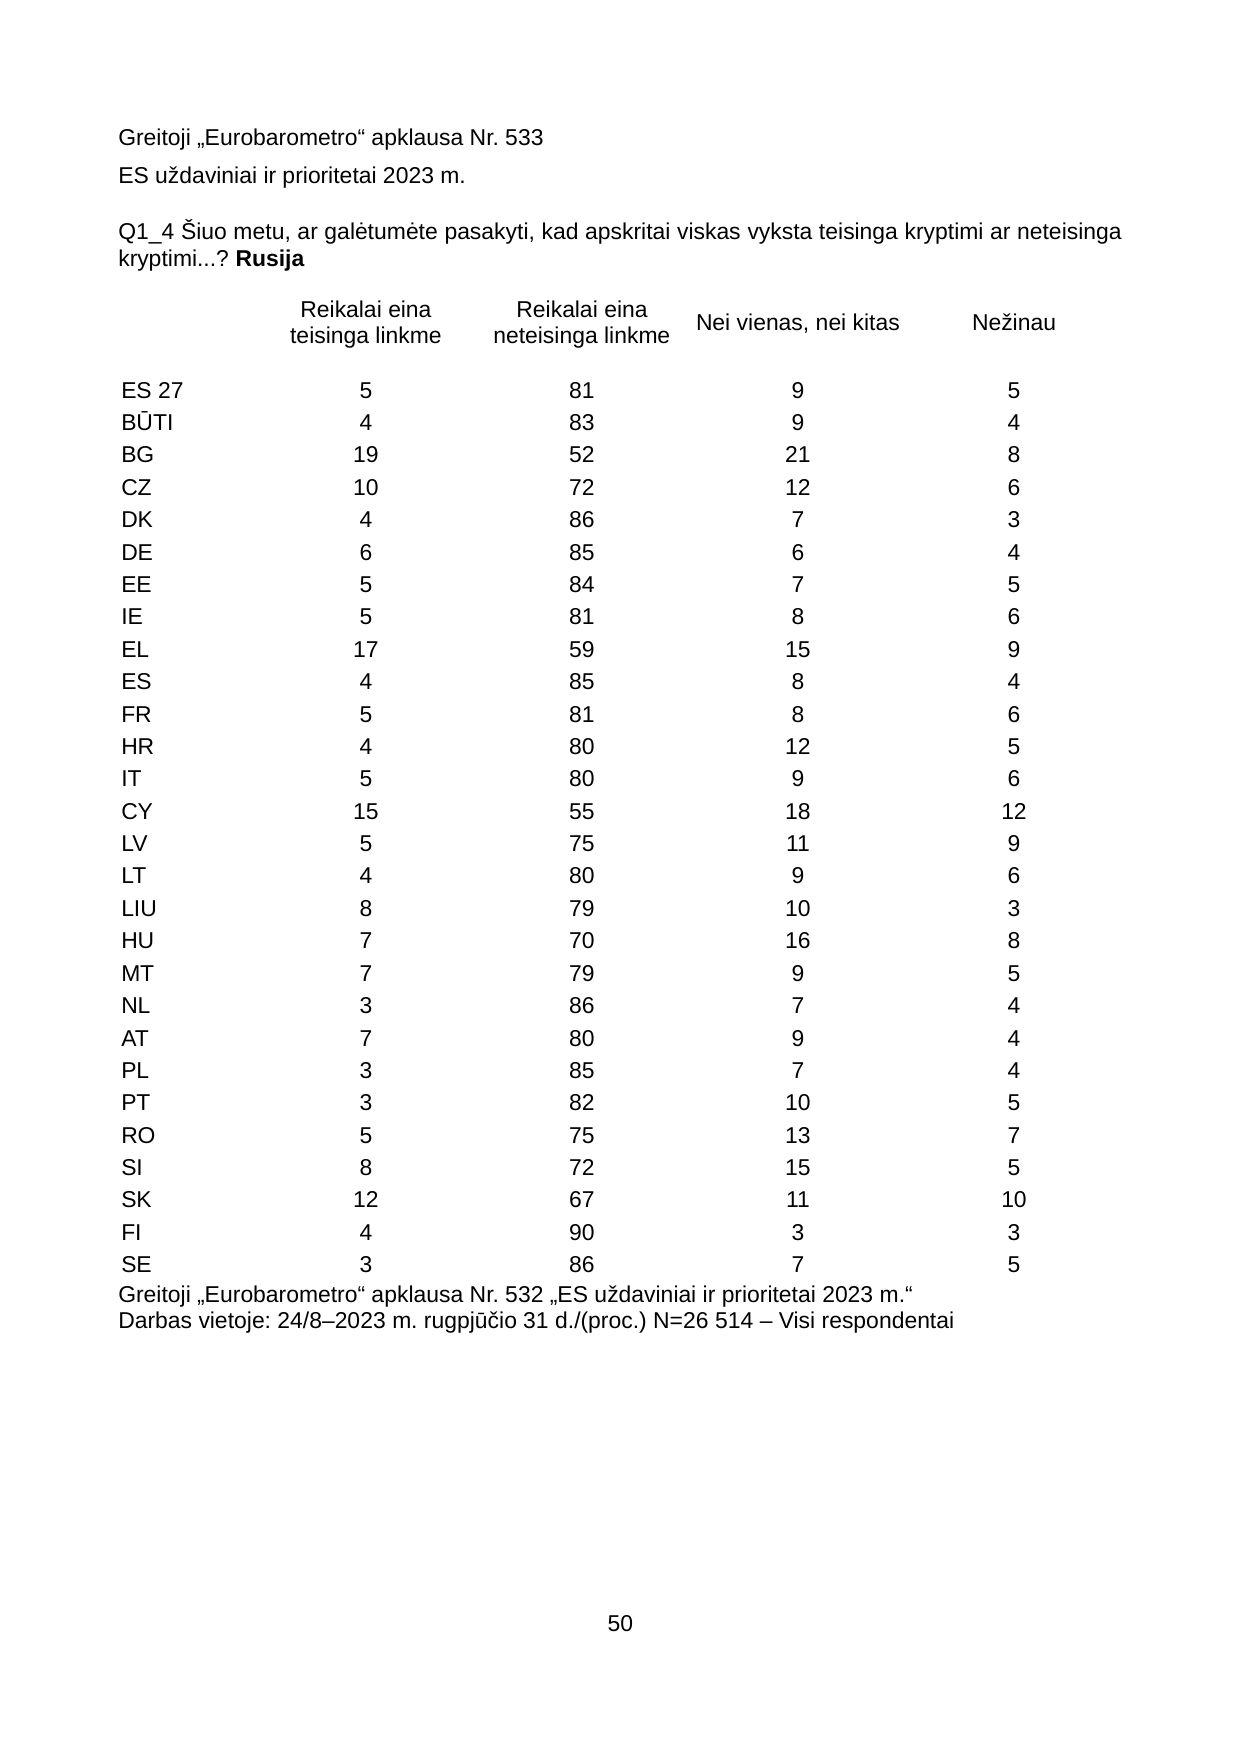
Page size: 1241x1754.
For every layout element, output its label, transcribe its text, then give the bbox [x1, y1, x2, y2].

table_cell 3 [258, 989, 474, 1021]
table_cell 5 [258, 762, 474, 795]
table_cell 6 [906, 860, 1122, 892]
table_cell 13 [690, 1119, 906, 1151]
table_cell 6 [258, 536, 474, 568]
table_cell 15 [690, 1151, 906, 1183]
table_cell 7 [258, 924, 474, 957]
table_cell 7 [906, 1119, 1122, 1151]
table_cell 7 [690, 1248, 906, 1281]
table_cell LIU [118, 892, 258, 924]
text Q1_4 Šiuo metu, ar galėtumėte pasakyti, kad apskritai viskas vyksta teisinga kryptimi ar neteisinga kryptimi...? Rusija [118, 218, 1122, 271]
table_header Reikalai eina neteisinga linkme [474, 271, 690, 373]
table_cell 7 [690, 989, 906, 1021]
table_cell 12 [906, 795, 1122, 827]
table_cell 8 [258, 1151, 474, 1183]
table_cell 5 [258, 374, 474, 406]
table_cell 4 [906, 1021, 1122, 1054]
table_cell FR [118, 698, 258, 730]
table_cell 90 [474, 1216, 690, 1248]
table_cell 5 [906, 568, 1122, 600]
table_cell 86 [474, 1248, 690, 1281]
table_cell HU [118, 924, 258, 957]
table_cell 6 [906, 762, 1122, 795]
table_cell 59 [474, 633, 690, 665]
table_cell 9 [906, 827, 1122, 859]
table_cell 5 [258, 568, 474, 600]
table_cell BŪTI [118, 406, 258, 438]
table_cell AT [118, 1021, 258, 1054]
table_cell SK [118, 1184, 258, 1216]
table_cell 3 [906, 503, 1122, 536]
table_cell EL [118, 633, 258, 665]
table_cell 5 [906, 374, 1122, 406]
table_cell CZ [118, 471, 258, 503]
table_cell 75 [474, 1119, 690, 1151]
table_cell 4 [906, 536, 1122, 568]
table_cell 4 [906, 1054, 1122, 1086]
table_cell 7 [690, 568, 906, 600]
text Greitoji „Eurobarometro“ apklausa Nr. 532 „ES uždaviniai ir prioritetai 2023 m.“ [118, 1281, 1122, 1307]
table_cell CY [118, 795, 258, 827]
table_cell 10 [690, 1086, 906, 1119]
table_cell 5 [906, 1151, 1122, 1183]
table_cell 9 [690, 860, 906, 892]
table_cell 5 [258, 827, 474, 859]
table_cell 12 [258, 1184, 474, 1216]
table_cell 55 [474, 795, 690, 827]
table_cell 80 [474, 860, 690, 892]
table_cell 70 [474, 924, 690, 957]
table_cell 81 [474, 374, 690, 406]
table_cell 86 [474, 989, 690, 1021]
table_cell HR [118, 730, 258, 762]
table_cell 3 [258, 1248, 474, 1281]
text Darbas vietoje: 24/8–2023 m. rugpjūčio 31 d./(proc.) N=26 514 – Visi respondentai [118, 1307, 1122, 1333]
table_cell 80 [474, 762, 690, 795]
table_cell 81 [474, 698, 690, 730]
table_cell 81 [474, 600, 690, 633]
table_cell 8 [690, 665, 906, 697]
table_cell IT [118, 762, 258, 795]
table_cell SI [118, 1151, 258, 1183]
table_cell 15 [258, 795, 474, 827]
table_cell 3 [690, 1216, 906, 1248]
table_cell IE [118, 600, 258, 633]
table_cell 5 [906, 1086, 1122, 1119]
table_cell 9 [690, 374, 906, 406]
table_cell 8 [258, 892, 474, 924]
table_cell 85 [474, 536, 690, 568]
table_cell 8 [690, 698, 906, 730]
table_cell 5 [258, 600, 474, 633]
table_cell 5 [258, 1119, 474, 1151]
table_cell 79 [474, 892, 690, 924]
table_cell 7 [258, 957, 474, 989]
table_cell 19 [258, 438, 474, 471]
table_cell 10 [906, 1184, 1122, 1216]
table_cell 72 [474, 471, 690, 503]
table_cell LV [118, 827, 258, 859]
table_cell LT [118, 860, 258, 892]
table_cell 4 [258, 1216, 474, 1248]
table_cell 84 [474, 568, 690, 600]
table_cell 17 [258, 633, 474, 665]
table_cell 15 [690, 633, 906, 665]
table_cell MT [118, 957, 258, 989]
table_cell 67 [474, 1184, 690, 1216]
table_cell 3 [906, 892, 1122, 924]
table_header [118, 271, 258, 373]
table_cell RO [118, 1119, 258, 1151]
table_cell 4 [258, 503, 474, 536]
table_cell 52 [474, 438, 690, 471]
table_cell SE [118, 1248, 258, 1281]
table_cell 7 [258, 1021, 474, 1054]
table_cell 9 [690, 406, 906, 438]
table_cell 79 [474, 957, 690, 989]
table_cell EE [118, 568, 258, 600]
table_cell 85 [474, 1054, 690, 1086]
table_cell 21 [690, 438, 906, 471]
table_cell BG [118, 438, 258, 471]
table_cell 3 [258, 1086, 474, 1119]
table_cell 8 [906, 438, 1122, 471]
table_cell ES 27 [118, 374, 258, 406]
table_cell 6 [690, 536, 906, 568]
table_cell 3 [258, 1054, 474, 1086]
table_cell 9 [690, 1021, 906, 1054]
table_cell 4 [258, 860, 474, 892]
table_cell 11 [690, 827, 906, 859]
table_cell 10 [258, 471, 474, 503]
table_cell DK [118, 503, 258, 536]
table_cell 5 [906, 730, 1122, 762]
table_cell 18 [690, 795, 906, 827]
table_cell 9 [690, 957, 906, 989]
table_cell 75 [474, 827, 690, 859]
table_cell 5 [906, 957, 1122, 989]
table_cell 80 [474, 1021, 690, 1054]
table_cell 4 [906, 406, 1122, 438]
table_cell 8 [906, 924, 1122, 957]
table_cell 85 [474, 665, 690, 697]
table_cell 9 [906, 633, 1122, 665]
table_cell 86 [474, 503, 690, 536]
table_cell 11 [690, 1184, 906, 1216]
table_cell 4 [906, 665, 1122, 697]
table_cell 5 [258, 698, 474, 730]
table_cell 6 [906, 600, 1122, 633]
table_cell 8 [690, 600, 906, 633]
table_cell 72 [474, 1151, 690, 1183]
table_cell 10 [690, 892, 906, 924]
table_cell PL [118, 1054, 258, 1086]
table_cell 7 [690, 1054, 906, 1086]
table_cell 12 [690, 730, 906, 762]
table_header Nei vienas, nei kitas [690, 271, 906, 373]
table_cell 9 [690, 762, 906, 795]
table_cell 5 [906, 1248, 1122, 1281]
table_cell 83 [474, 406, 690, 438]
table_cell 4 [258, 730, 474, 762]
table_cell 6 [906, 471, 1122, 503]
table_cell 4 [258, 665, 474, 697]
table_cell 3 [906, 1216, 1122, 1248]
table_cell 6 [906, 698, 1122, 730]
table_cell 16 [690, 924, 906, 957]
table_header Reikalai eina teisinga linkme [258, 271, 474, 373]
table_cell NL [118, 989, 258, 1021]
table_cell 80 [474, 730, 690, 762]
table_cell ES [118, 665, 258, 697]
table_cell 4 [906, 989, 1122, 1021]
table_cell PT [118, 1086, 258, 1119]
table_cell FI [118, 1216, 258, 1248]
table_cell 12 [690, 471, 906, 503]
table_header Nežinau [906, 271, 1122, 373]
table_cell DE [118, 536, 258, 568]
table_cell 7 [690, 503, 906, 536]
table_cell 4 [258, 406, 474, 438]
table_cell 82 [474, 1086, 690, 1119]
